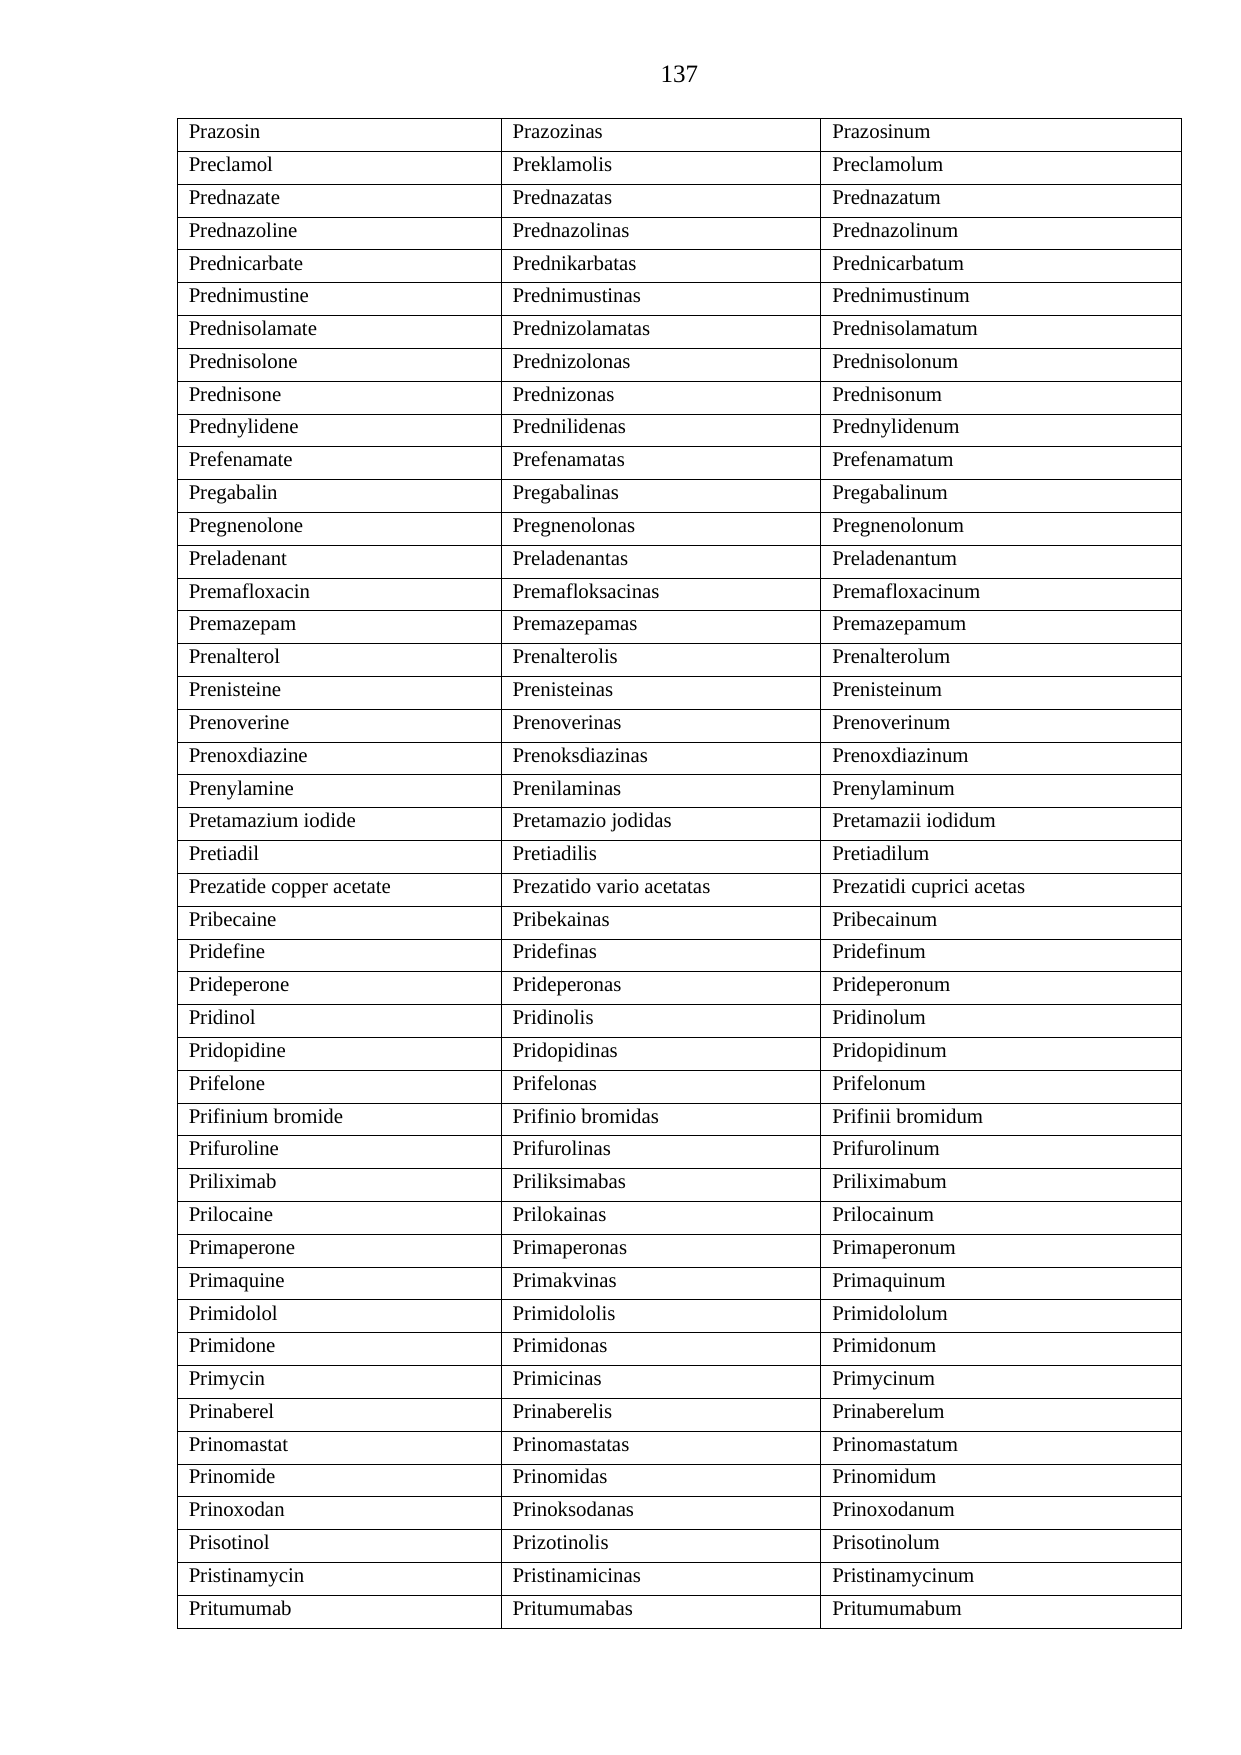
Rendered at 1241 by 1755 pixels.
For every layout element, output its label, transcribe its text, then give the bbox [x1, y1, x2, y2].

table_cell Prideperone [178, 972, 501, 1004]
table_cell Pretiadilis [502, 841, 820, 873]
table_cell Preklamolis [502, 152, 820, 184]
table_cell Prefenamate [178, 447, 501, 479]
table_cell Prinomastat [178, 1432, 501, 1463]
table_cell Prenoverine [178, 710, 501, 742]
table_cell Primakvinas [502, 1268, 820, 1299]
table_cell Prenalterolum [821, 644, 1181, 676]
table_cell Primidonas [502, 1333, 820, 1365]
table_cell Primidololum [821, 1300, 1181, 1332]
table_cell Pridopidinum [821, 1038, 1181, 1070]
table_cell Pregabalinum [821, 480, 1181, 512]
table_cell Prinaberelum [821, 1399, 1181, 1431]
table_cell Prilocainum [821, 1202, 1181, 1234]
table_cell Pretiadilum [821, 841, 1181, 873]
table_cell Prednylidenum [821, 415, 1181, 446]
table_cell Prifelonas [502, 1071, 820, 1102]
table_cell Primaquinum [821, 1268, 1181, 1299]
table_cell Prifinium bromide [178, 1104, 501, 1135]
table_cell Pridinolis [502, 1005, 820, 1037]
table_cell Prednicarbate [178, 250, 501, 282]
table_cell Prenisteine [178, 677, 501, 709]
table_cell Prednizolonas [502, 349, 820, 381]
table_cell Prednisolamatum [821, 316, 1181, 348]
table_cell Prifinii bromidum [821, 1104, 1181, 1135]
table_cell Prideperonas [502, 972, 820, 1004]
table_cell Prinaberelis [502, 1399, 820, 1431]
table_cell Prenoxdiazine [178, 743, 501, 774]
table_cell Prisotinolum [821, 1530, 1181, 1562]
table_cell Prednazoline [178, 218, 501, 249]
table_cell Prezatidi cuprici acetas [821, 874, 1181, 906]
table_cell Prifurolinas [502, 1136, 820, 1168]
table_cell Prednylidene [178, 415, 501, 446]
table_cell Prazozinas [502, 119, 820, 151]
table_cell Prednisolamate [178, 316, 501, 348]
table_cell Prifinio bromidas [502, 1104, 820, 1135]
table_cell Preladenantas [502, 546, 820, 577]
table_cell Prednizonas [502, 382, 820, 413]
table_cell Prenylamine [178, 775, 501, 807]
table_cell Prednikarbatas [502, 250, 820, 282]
table_cell Premafloxacinum [821, 579, 1181, 610]
table_cell Prednazolinum [821, 218, 1181, 249]
table_cell Prezatido vario acetatas [502, 874, 820, 906]
table_cell Pregnenolonum [821, 513, 1181, 545]
table_cell Prednicarbatum [821, 250, 1181, 282]
table_cell Pritumumabas [502, 1596, 820, 1627]
table_cell Pribecainum [821, 907, 1181, 938]
table_cell Prifelonum [821, 1071, 1181, 1102]
table_cell Primycinum [821, 1366, 1181, 1398]
table_cell Prenalterolis [502, 644, 820, 676]
table_cell Pregabalinas [502, 480, 820, 512]
table_cell Pridefinum [821, 940, 1181, 971]
table_cell Pregnenolonas [502, 513, 820, 545]
table_cell Pristinamycinum [821, 1563, 1181, 1595]
table_cell Pridinolum [821, 1005, 1181, 1037]
table_cell Primidonum [821, 1333, 1181, 1365]
table_cell Primidone [178, 1333, 501, 1365]
table_cell Prizotinolis [502, 1530, 820, 1562]
table_cell Prinoxodanum [821, 1497, 1181, 1529]
table_cell Pretamazium iodide [178, 808, 501, 840]
table_cell Prifuroline [178, 1136, 501, 1168]
table_cell Preladenant [178, 546, 501, 577]
table_cell Prenoverinum [821, 710, 1181, 742]
table_cell Pretamazio jodidas [502, 808, 820, 840]
table_cell Pristinamycin [178, 1563, 501, 1595]
table_cell Prednisone [178, 382, 501, 413]
table_cell Prednimustine [178, 283, 501, 315]
table_cell Primaperonum [821, 1235, 1181, 1267]
table_cell Pretiadil [178, 841, 501, 873]
table_cell Prinoxodan [178, 1497, 501, 1529]
table_cell Prednisonum [821, 382, 1181, 413]
table_cell Prednazatum [821, 185, 1181, 217]
table_cell Primaquine [178, 1268, 501, 1299]
table_cell Prenoksdiazinas [502, 743, 820, 774]
table_cell Pribekainas [502, 907, 820, 938]
table_cell Preclamolum [821, 152, 1181, 184]
table_cell Pretamazii iodidum [821, 808, 1181, 840]
table_cell Prisotinol [178, 1530, 501, 1562]
table_cell Prednizolamatas [502, 316, 820, 348]
table_cell Pridefinas [502, 940, 820, 971]
table_cell Prenisteinum [821, 677, 1181, 709]
table_cell Prinomidas [502, 1465, 820, 1496]
table_cell Prinomastatas [502, 1432, 820, 1463]
table_cell Premafloksacinas [502, 579, 820, 610]
table_cell Prideperonum [821, 972, 1181, 1004]
table_cell Pristinamicinas [502, 1563, 820, 1595]
table_cell Pridopidinas [502, 1038, 820, 1070]
table_cell Prenylaminum [821, 775, 1181, 807]
table_cell Prenoverinas [502, 710, 820, 742]
table_cell Prenoxdiazinum [821, 743, 1181, 774]
table_cell Prifurolinum [821, 1136, 1181, 1168]
table_cell Prinaberel [178, 1399, 501, 1431]
table_cell Prednazatas [502, 185, 820, 217]
table_cell Premazepam [178, 611, 501, 643]
table_cell Primidololis [502, 1300, 820, 1332]
table_cell Pritumumab [178, 1596, 501, 1627]
table_cell Primaperonas [502, 1235, 820, 1267]
table_cell Pregabalin [178, 480, 501, 512]
table_cell Prinomide [178, 1465, 501, 1496]
table_cell Priliximabum [821, 1169, 1181, 1201]
table_cell Prednimustinas [502, 283, 820, 315]
table_cell Prazosinum [821, 119, 1181, 151]
table_cell Primicinas [502, 1366, 820, 1398]
table_cell Prinomidum [821, 1465, 1181, 1496]
table_cell Preladenantum [821, 546, 1181, 577]
table_cell Pridefine [178, 940, 501, 971]
table_cell Pridinol [178, 1005, 501, 1037]
table_cell Prazosin [178, 119, 501, 151]
table_cell Pridopidine [178, 1038, 501, 1070]
table_cell Prednisolonum [821, 349, 1181, 381]
table_cell Prefenamatum [821, 447, 1181, 479]
table_cell Prifelone [178, 1071, 501, 1102]
table_cell Prednisolone [178, 349, 501, 381]
table_cell Premazepamum [821, 611, 1181, 643]
table_cell Prenilaminas [502, 775, 820, 807]
table_cell Prenisteinas [502, 677, 820, 709]
table_cell Preclamol [178, 152, 501, 184]
table_cell Primidolol [178, 1300, 501, 1332]
table_cell Prednimustinum [821, 283, 1181, 315]
table_cell Pritumumabum [821, 1596, 1181, 1627]
table_cell Prefenamatas [502, 447, 820, 479]
table_cell Prinoksodanas [502, 1497, 820, 1529]
table_cell Prednazate [178, 185, 501, 217]
table_cell Prednilidenas [502, 415, 820, 446]
table_cell Prenalterol [178, 644, 501, 676]
table_cell Primaperone [178, 1235, 501, 1267]
table_cell Pribecaine [178, 907, 501, 938]
table_cell Prilocaine [178, 1202, 501, 1234]
table_cell Primycin [178, 1366, 501, 1398]
table_cell Prinomastatum [821, 1432, 1181, 1463]
table_cell Prezatide copper acetate [178, 874, 501, 906]
table_cell Prilokainas [502, 1202, 820, 1234]
table_cell Priliksimabas [502, 1169, 820, 1201]
table_cell Priliximab [178, 1169, 501, 1201]
table_cell Premazepamas [502, 611, 820, 643]
table_cell Premafloxacin [178, 579, 501, 610]
table_cell Prednazolinas [502, 218, 820, 249]
table_cell Pregnenolone [178, 513, 501, 545]
